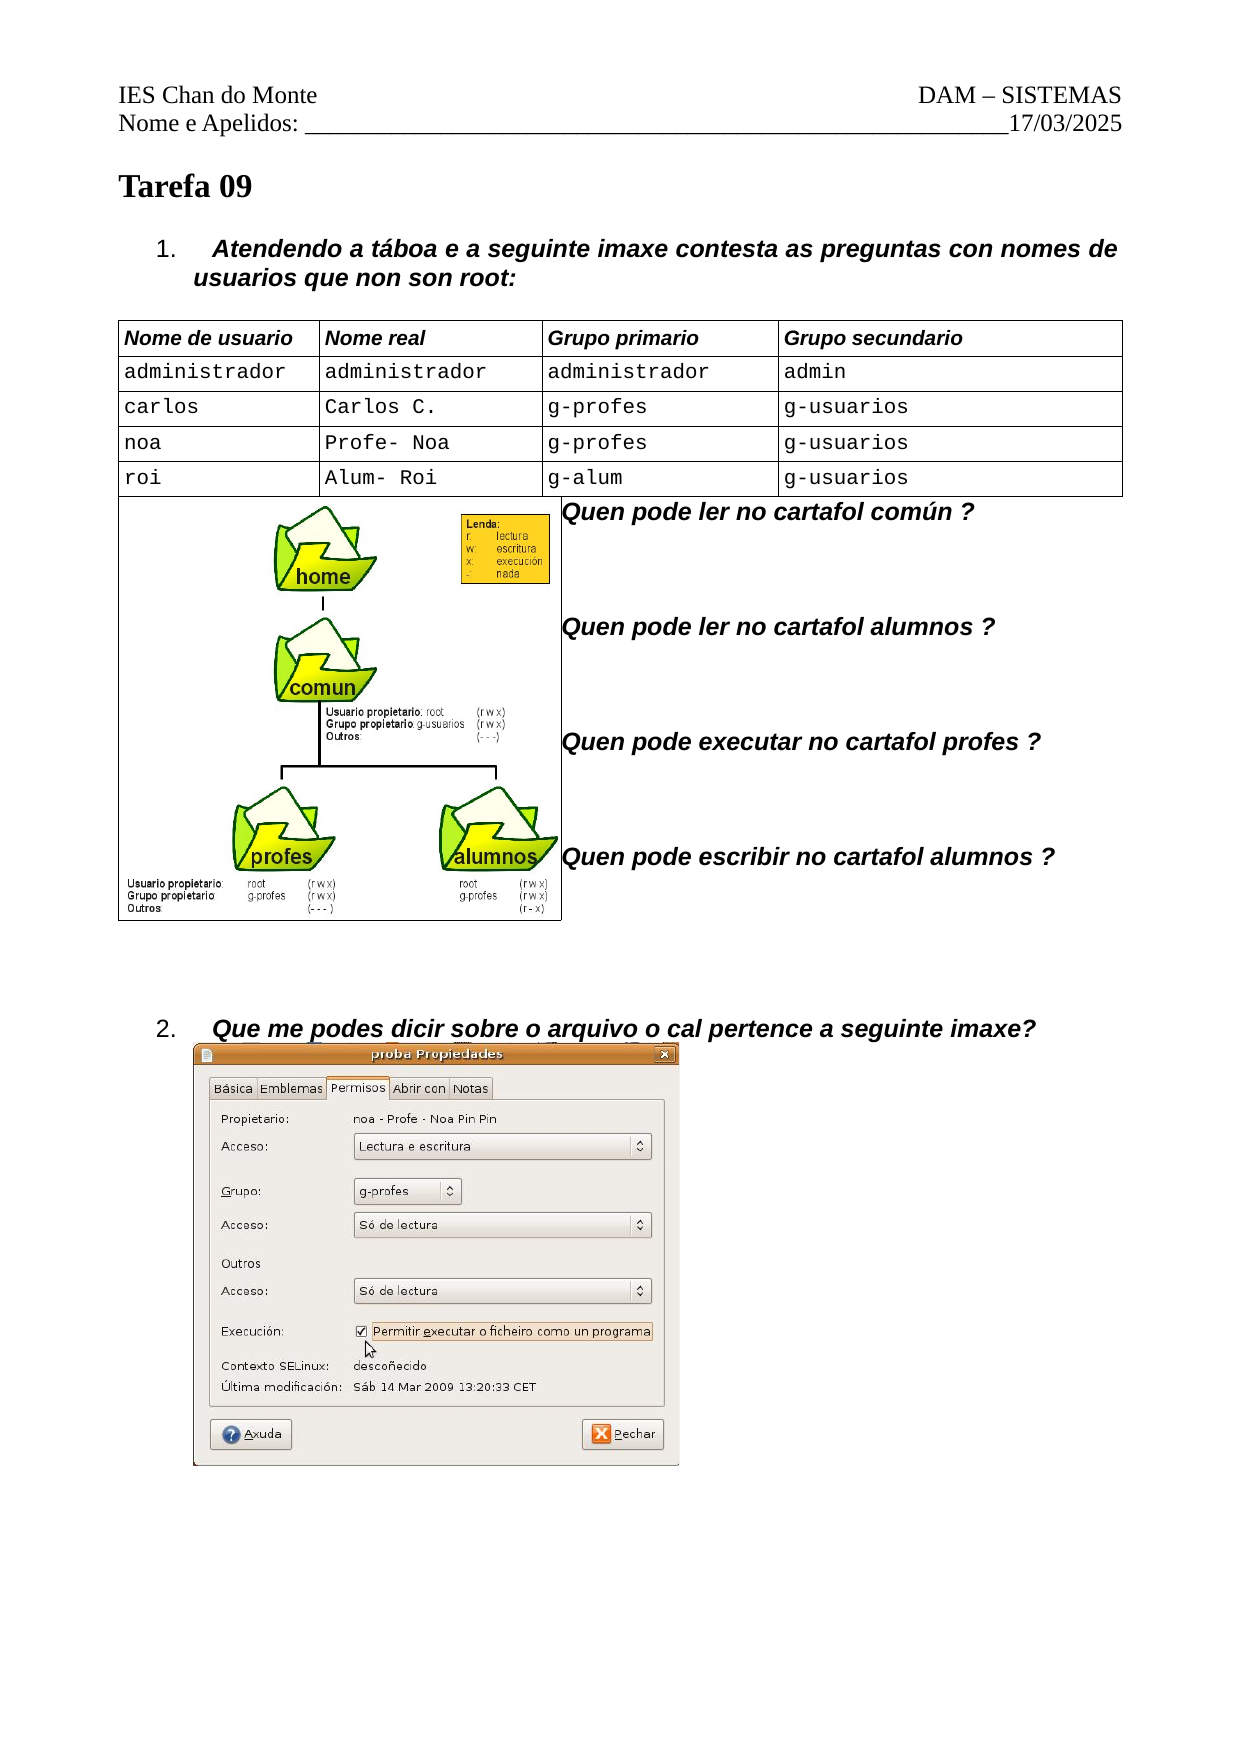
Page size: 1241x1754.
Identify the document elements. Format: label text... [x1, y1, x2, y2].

text Quen pode executar no cartafol profes ? [562, 726, 1122, 755]
text Quen pode ler no cartafol alumnos ? [562, 611, 1122, 640]
table_header Grupo secundario [779, 321, 1122, 356]
table_cell Profe- Noa [320, 427, 542, 461]
text Quen pode ler no cartafol común ? [562, 497, 1122, 525]
picture [121, 499, 558, 918]
picture [193, 1042, 680, 1466]
table_cell noa [119, 427, 319, 461]
table_cell g-usuarios [779, 427, 1122, 461]
table_cell g-profes [543, 392, 778, 426]
table_header Grupo primario [543, 321, 778, 356]
table_cell g-usuarios [779, 462, 1122, 496]
table_cell roi [119, 462, 319, 496]
text Quen pode escribir no cartafol alumnos ? [562, 841, 1122, 870]
table_cell Alum- Roi [320, 462, 542, 496]
table_cell carlos [119, 392, 319, 426]
table_header Nome real [320, 321, 542, 356]
table_cell administrador [119, 357, 319, 391]
list Atendendo a táboa e a seguinte imaxe contesta as preguntas con nomes de usuarios que non son root: [156, 234, 1122, 291]
table_cell administrador [543, 357, 778, 391]
text Tarefa 09 [118, 167, 1122, 205]
text [119, 497, 561, 920]
table_cell admin [779, 357, 1122, 391]
table_cell administrador [320, 357, 542, 391]
table_cell g-alum [543, 462, 778, 496]
table_cell g-profes [543, 427, 778, 461]
table_cell g-usuarios [779, 392, 1122, 426]
table_header Nome de usuario [119, 321, 319, 356]
list Que me podes dicir sobre o arquivo o cal pertence a seguinte imaxe? [156, 1014, 1122, 1043]
table_cell Carlos C. [320, 392, 542, 426]
